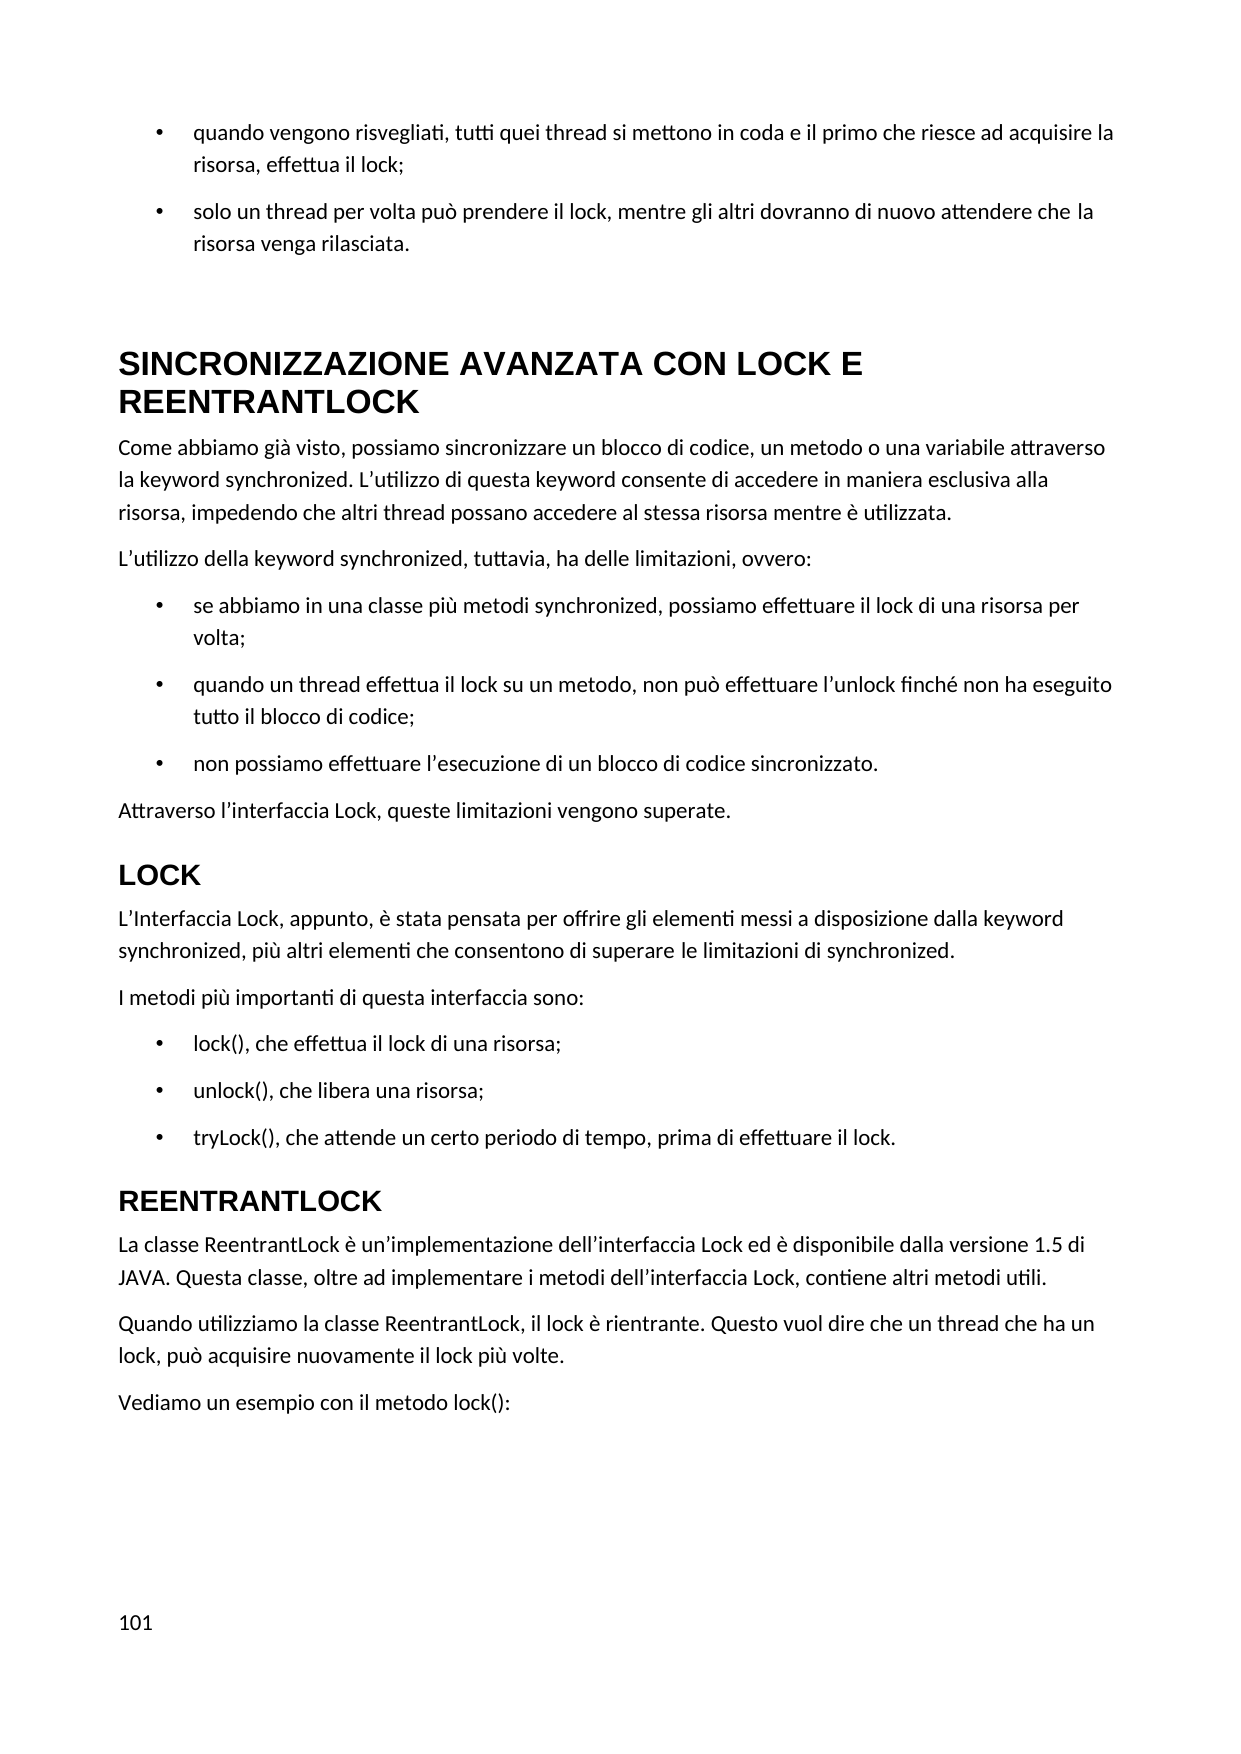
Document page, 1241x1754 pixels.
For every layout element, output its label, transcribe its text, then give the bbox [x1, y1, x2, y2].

text La classe ReentrantLock è un’implementazione dell’interfaccia Lock ed è disponibile dalla versione 1.5 di JAVA. Questa classe, oltre ad implementare i metodi dell’interfaccia Lock, contiene altri metodi utili. [118, 1231, 1122, 1291]
list se abbiamo in una classe più metodi synchronized, possiamo effettuare il lock di una risorsa per volta; [156, 591, 1122, 652]
text Vediamo un esempio con il metodo lock(): [118, 1388, 1122, 1416]
subtitle REENTRANTLOCK [118, 1184, 1122, 1218]
text L’utilizzo della keyword synchronized, tuttavia, ha delle limitazioni, ovvero: [118, 544, 1122, 573]
text L’Interfaccia Lock, appunto, è stata pensata per offrire gli elementi messi a disposizione dalla keyword synchronized, più altri elementi che consentono di superare le limitazioni di synchronized. [118, 904, 1122, 964]
list solo un thread per volta può prendere il lock, mentre gli altri dovranno di nuovo attendere che la risorsa venga rilasciata. [156, 197, 1122, 257]
text I metodi più importanti di questa interfaccia sono: [118, 983, 1122, 1011]
text Quando utilizziamo la classe ReentrantLock, il lock è rientrante. Questo vuol dire che un thread che ha un lock, può acquisire nuovamente il lock più volte. [118, 1309, 1122, 1370]
list quando un thread effettua il lock su un metodo, non può effettuare l’unlock finché non ha eseguito tutto il blocco di codice; [156, 670, 1122, 731]
list non possiamo effettuare l’esecuzione di un blocco di codice sincronizzato. [156, 749, 1122, 777]
list lock(), che effettua il lock di una risorsa; [156, 1029, 1122, 1057]
list quando vengono risvegliati, tutti quei thread si mettono in coda e il primo che riesce ad acquisire la risorsa, effettua il lock; [156, 118, 1122, 178]
subtitle SINCRONIZZAZIONE AVANZATA CON LOCK E REENTRANTLOCK [118, 344, 1122, 421]
list tryLock(), che attende un certo periodo di tempo, prima di effettuare il lock. [156, 1123, 1122, 1151]
list unlock(), che libera una risorsa; [156, 1076, 1122, 1104]
text Come abbiamo già visto, possiamo sincronizzare un blocco di codice, un metodo o una variabile attraverso la keyword synchronized. L’utilizzo di questa keyword consente di accedere in maniera esclusiva alla risorsa, impedendo che altri thread possano accedere al stessa risorsa mentre è utilizzata. [118, 433, 1122, 526]
text Attraverso l’interfaccia Lock, queste limitazioni vengono superate. [118, 796, 1122, 824]
subtitle LOCK [118, 857, 1122, 891]
